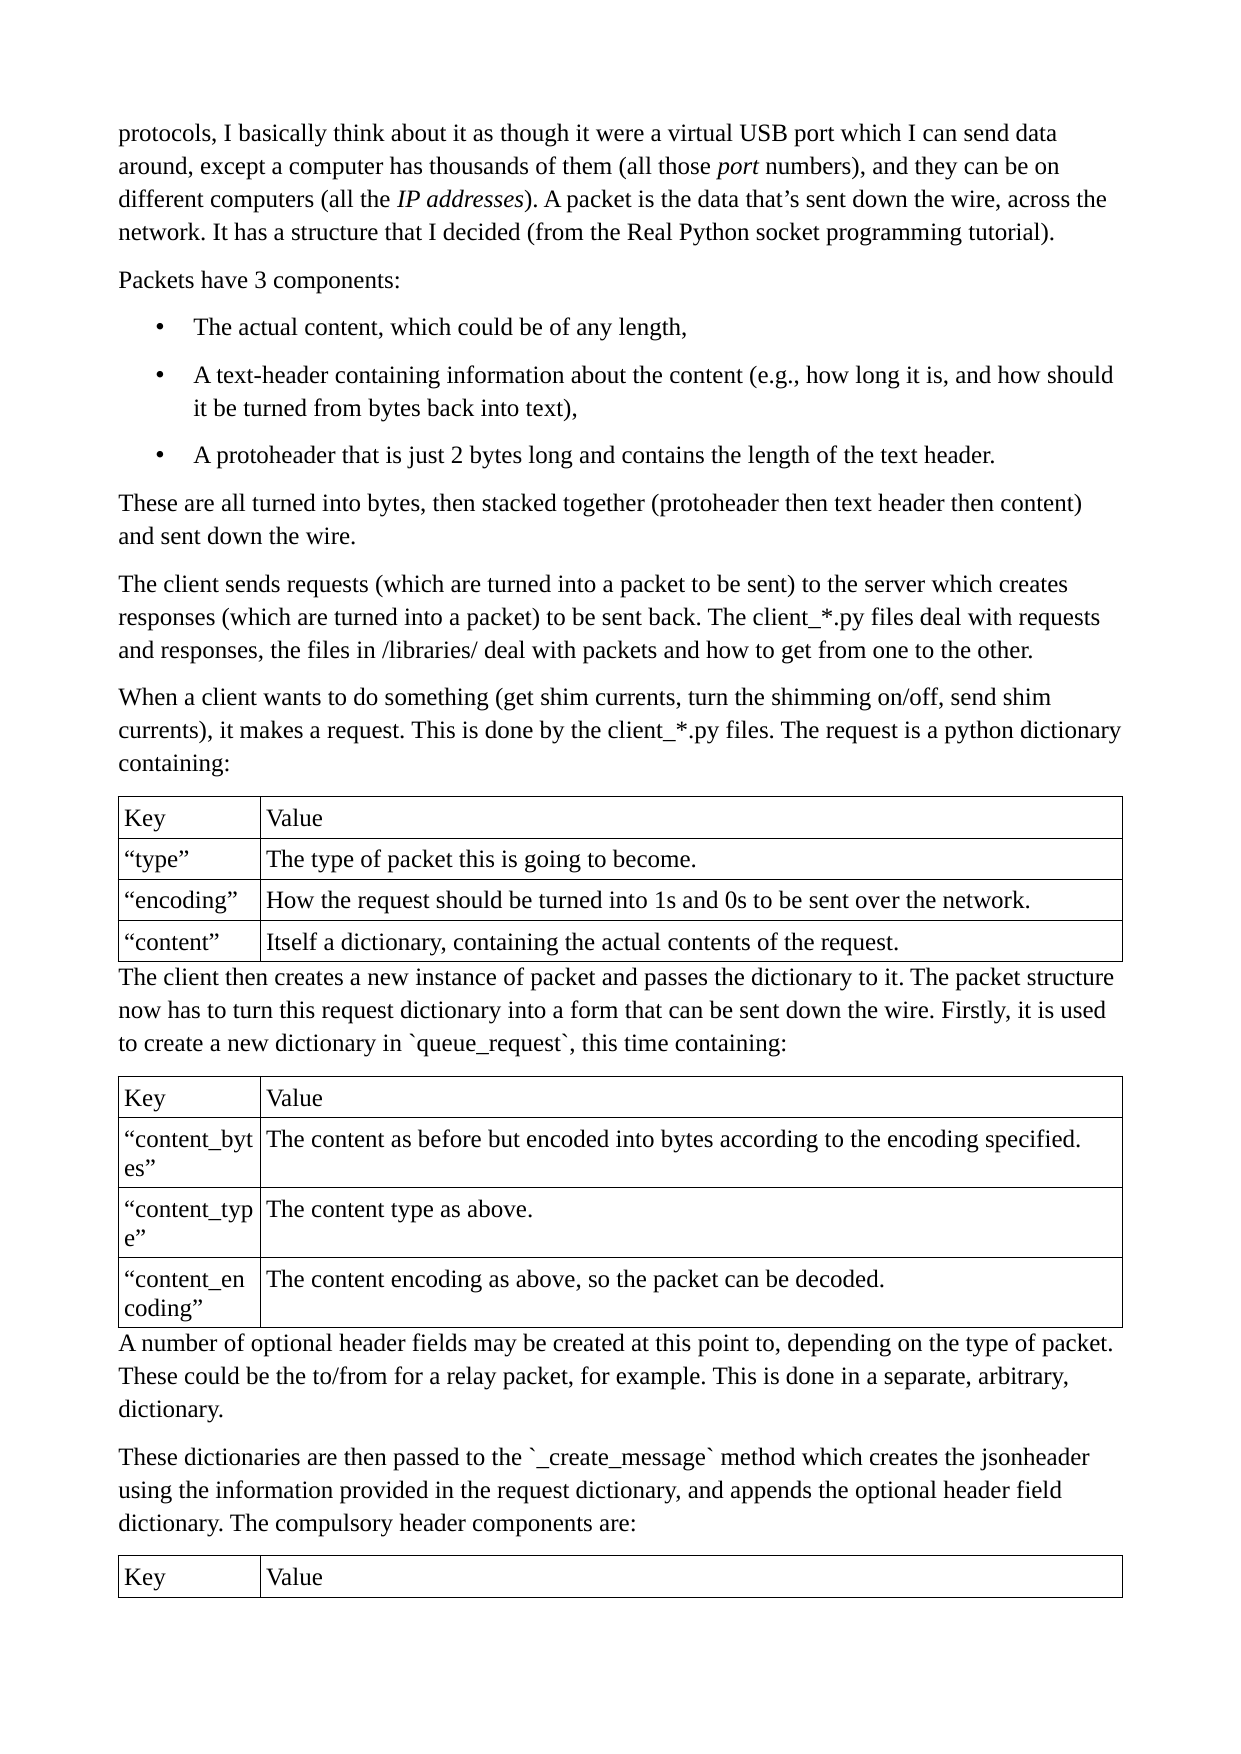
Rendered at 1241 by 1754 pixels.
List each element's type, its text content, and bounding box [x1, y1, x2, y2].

text Packets have 3 components: [118, 265, 1122, 293]
table_cell “encoding” [119, 880, 260, 920]
table_cell Itself a dictionary, containing the actual contents of the request. [261, 921, 1122, 961]
table_cell “content_type” [119, 1188, 260, 1257]
text A number of optional header fields may be created at this point to, depending on the type of packet. These could be the to/from for a relay packet, for example. This is done in a separate, arbitrary, dictionary. [118, 1328, 1122, 1423]
table_cell How the request should be turned into 1s and 0s to be sent over the network. [261, 880, 1122, 920]
table_cell The content as before but encoded into bytes according to the encoding specified. [261, 1118, 1122, 1187]
table_cell “content” [119, 921, 260, 961]
table_cell “type” [119, 839, 260, 879]
text These are all turned into bytes, then stacked together (protoheader then text header then content) and sent down the wire. [118, 488, 1122, 550]
table_header Key [119, 1556, 260, 1597]
list The actual content, which could be of any length, [156, 312, 1122, 341]
table_header Value [261, 797, 1122, 837]
table_cell “content_bytes” [119, 1118, 260, 1187]
list A protoheader that is just 2 bytes long and contains the length of the text header. [156, 441, 1122, 469]
table_header Value [261, 1556, 1122, 1597]
text protocols, I basically think about it as though it were a virtual USB port which I can send data around, except a computer has thousands of them (all those port numbers), and they can be on different computers (all the IP addresses). A packet is the data that’s sent down the wire, across the network. It has a structure that I decided (from the Real Python socket programming tutorial). [118, 118, 1122, 246]
table_cell The content type as above. [261, 1188, 1122, 1257]
list A text-header containing information about the content (e.g., how long it is, and how should it be turned from bytes back into text), [156, 360, 1122, 422]
text The client sends requests (which are turned into a packet to be sent) to the server which creates responses (which are turned into a packet) to be sent back. The client_*.py files deal with requests and responses, the files in /libraries/ deal with packets and how to get from one to the other. [118, 569, 1122, 664]
table_header Key [119, 1077, 260, 1117]
table_header Key [119, 797, 260, 837]
table_cell The content encoding as above, so the packet can be decoded. [261, 1258, 1122, 1327]
text When a client wants to do something (get shim currents, turn the shimming on/off, send shim currents), it makes a request. This is done by the client_*.py files. The request is a python dictionary containing: [118, 682, 1122, 777]
table_header Value [261, 1077, 1122, 1117]
table_cell The type of packet this is going to become. [261, 839, 1122, 879]
table_cell “content_encoding” [119, 1258, 260, 1327]
text The client then creates a new instance of packet and passes the dictionary to it. The packet structure now has to turn this request dictionary into a form that can be sent down the wire. Firstly, it is used to create a new dictionary in `queue_request`, this time containing: [118, 962, 1122, 1057]
text These dictionaries are then passed to the `_create_message` method which creates the jsonheader using the information provided in the request dictionary, and appends the optional header field dictionary. The compulsory header components are: [118, 1442, 1122, 1537]
